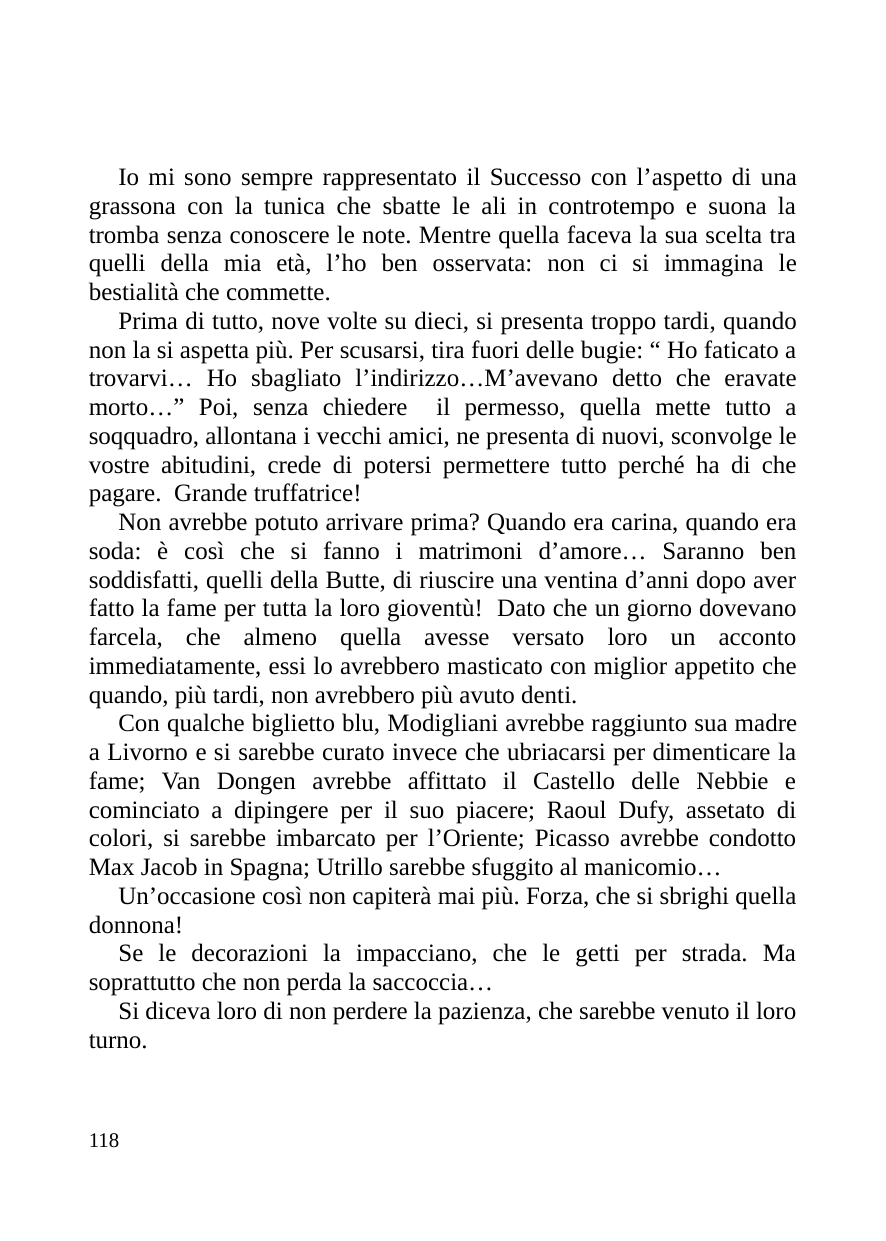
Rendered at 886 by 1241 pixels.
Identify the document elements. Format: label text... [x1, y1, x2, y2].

text Si diceva loro di non perdere la pazienza, che sarebbe venuto il loro turno. [88, 996, 797, 1053]
text Non avrebbe potuto arrivare prima? Quando era carina, quando era soda: è così che si fanno i matrimoni d’amore… Saranno ben soddisfatti, quelli della Butte, di riuscire una ventina d’anni dopo aver fatto la fame per tutta la loro gioventù! Dato che un giorno dovevano farcela, che almeno quella avesse versato loro un acconto immediatamente, essi lo avrebbero masticato con miglior appetito che quando, più tardi, non avrebbero più avuto denti. [88, 507, 797, 708]
text Con qualche biglietto blu, Modigliani avrebbe raggiunto sua madre a Livorno e si sarebbe curato invece che ubriacarsi per dimenticare la fame; Van Dongen avrebbe affittato il Castello delle Nebbie e cominciato a dipingere per il suo piacere; Raoul Dufy, assetato di colori, si sarebbe imbarcato per l’Oriente; Picasso avrebbe condotto Max Jacob in Spagna; Utrillo sarebbe sfuggito al manicomio… [88, 708, 797, 881]
text Un’occasione così non capiterà mai più. Forza, che si sbrighi quella donnona! [88, 881, 797, 938]
text Io mi sono sempre rappresentato il Successo con l’aspetto di una grassona con la tunica che sbatte le ali in controtempo e suona la tromba senza conoscere le note. Mentre quella faceva la sua scelta tra quelli della mia età, l’ho ben osservata: non ci si immagina le bestialità che commette. [88, 162, 797, 306]
text Se le decorazioni la impacciano, che le getti per strada. Ma soprattutto che non perda la saccoccia… [88, 938, 797, 996]
text Prima di tutto, nove volte su dieci, si presenta troppo tardi, quando non la si aspetta più. Per scusarsi, tira fuori delle bugie: “ Ho faticato a trovarvi… Ho sbagliato l’indirizzo…M’avevano detto che eravate morto…” Poi, senza chiedere il permesso, quella mette tutto a soqquadro, allontana i vecchi amici, ne presenta di nuovi, sconvolge le vostre abitudini, crede di potersi permettere tutto perché ha di che pagare. Grande truffatrice! [88, 306, 797, 507]
